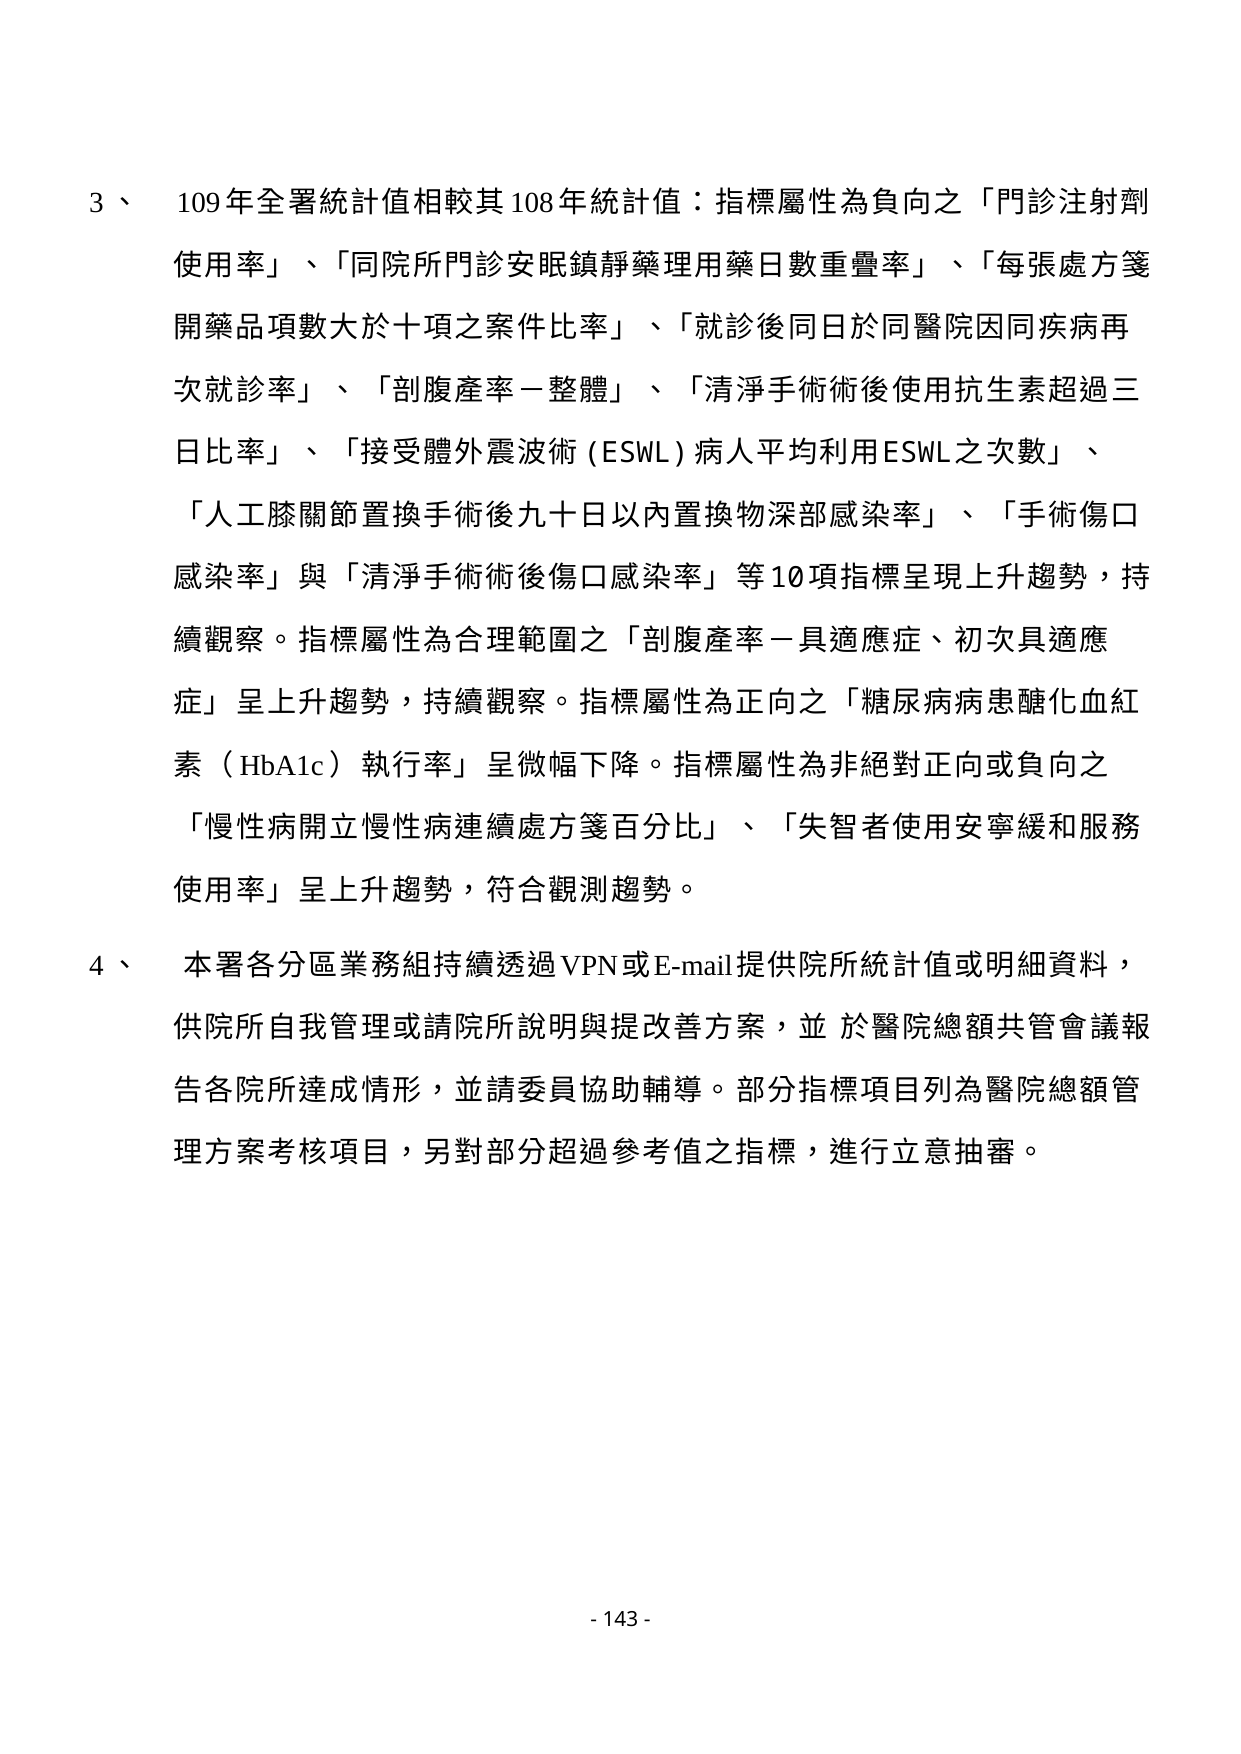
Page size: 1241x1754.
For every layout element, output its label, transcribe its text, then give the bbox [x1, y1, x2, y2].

list 本署各分區業務組持續透過VPN或E-mail提供院所統計值或明細資料，供院所自我管理或請院所說明與提改善方案，並 於醫院總額共管會議報告各院所達成情形，並請委員協助輔導。部分指標項目列為醫院總額管理方案考核項目，另對部分超過參考值之指標，進行立意抽審。 [89, 921, 1151, 1171]
list 109年全署統計值相較其108年統計值：指標屬性為負向之「門診注射劑使用率」、｢同院所門診安眠鎮靜藥理用藥日數重疊率」、｢每張處方箋開藥品項數大於十項之案件比率」、｢就診後同日於同醫院因同疾病再次就診率」、「剖腹產率－整體」、「清淨手術術後使用抗生素超過三日比率」、「接受體外震波術(ESWL)病人平均利用ESWL之次數」、「人工膝關節置換手術後九十日以內置換物深部感染率」、「手術傷口感染率」與「清淨手術術後傷口感染率」等10項指標呈現上升趨勢，持續觀察。指標屬性為合理範圍之「剖腹產率－具適應症、初次具適應症」呈上升趨勢，持續觀察。指標屬性為正向之「糖尿病病患醣化血紅素（HbA1c）執行率」呈微幅下降。指標屬性為非絕對正向或負向之「慢性病開立慢性病連續處方箋百分比」、「失智者使用安寧緩和服務使用率」呈上升趨勢，符合觀測趨勢。 [89, 158, 1151, 908]
